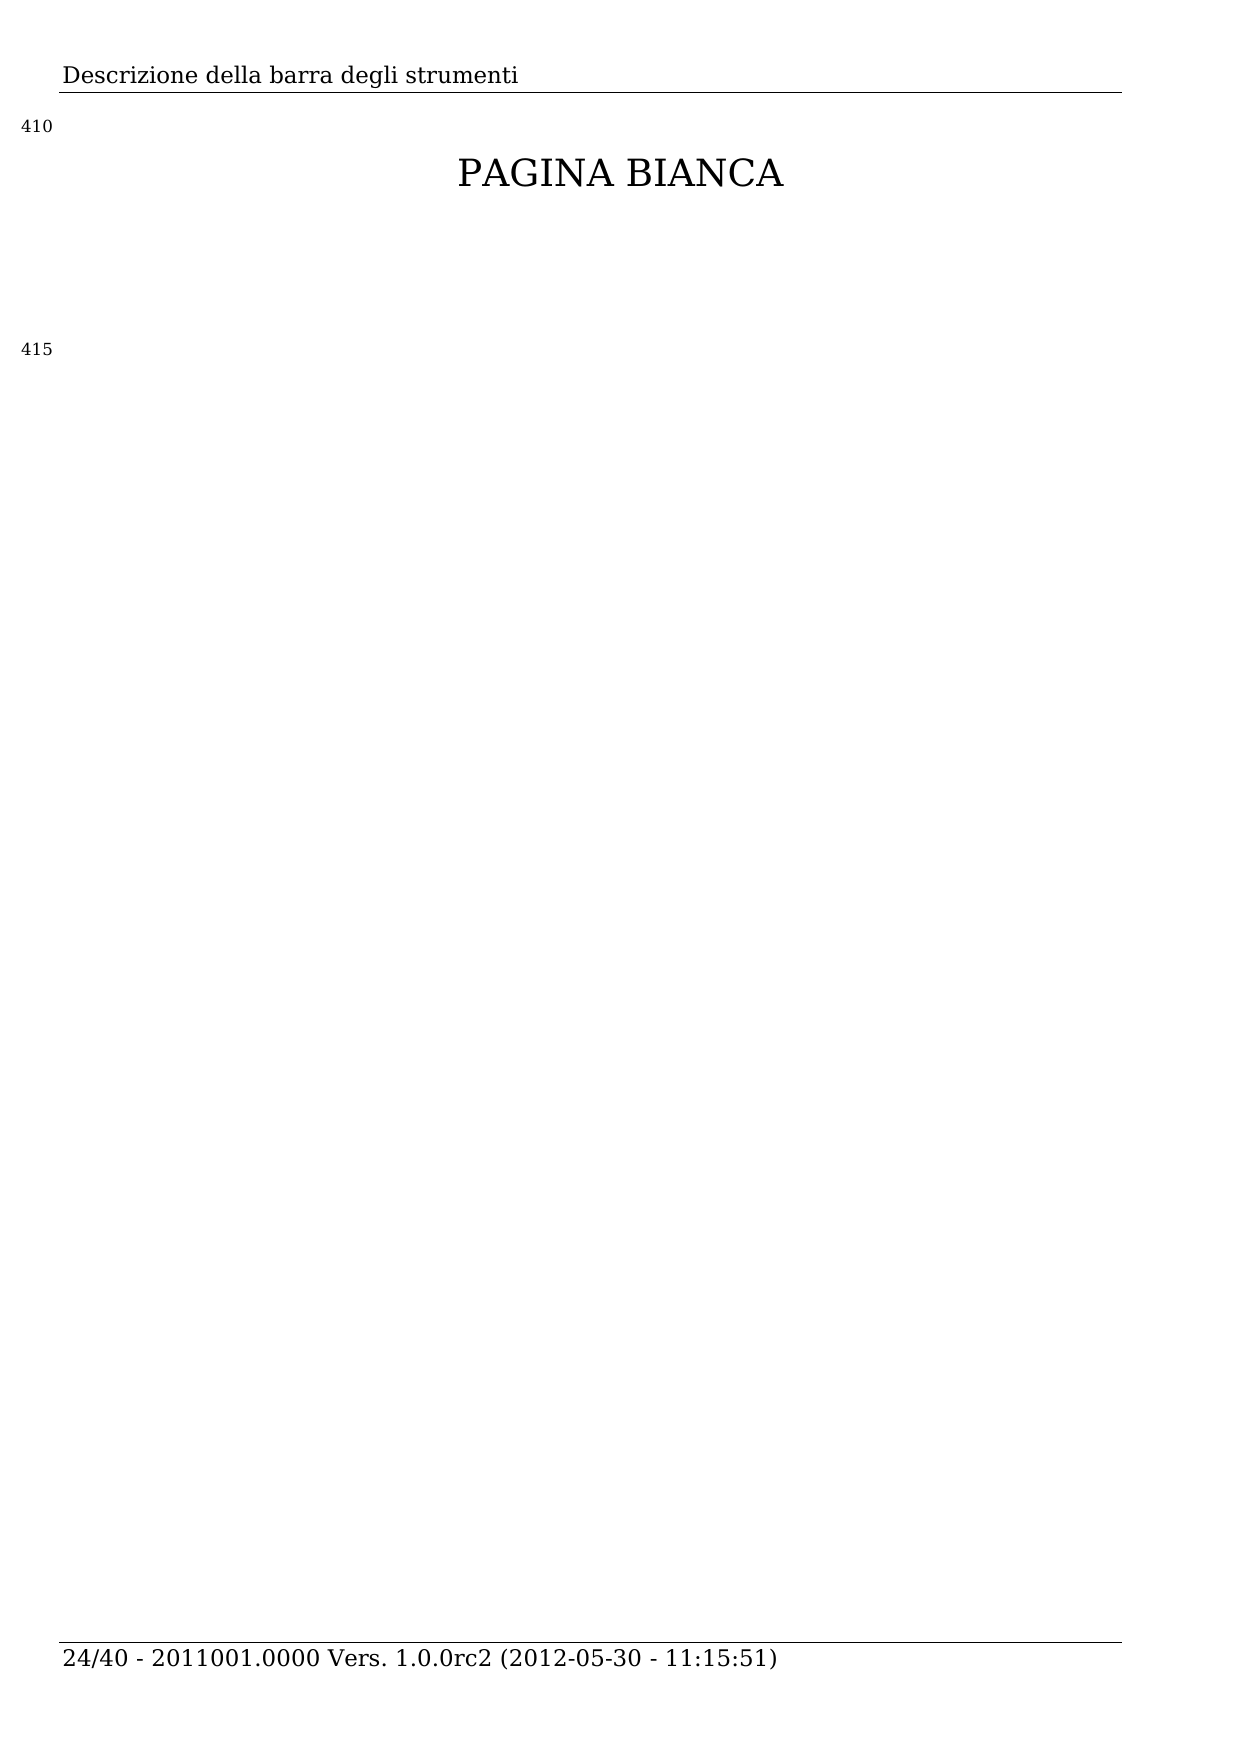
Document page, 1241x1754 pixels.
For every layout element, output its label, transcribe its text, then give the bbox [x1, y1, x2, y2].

text PAGINA BIANCA [118, 151, 1122, 195]
